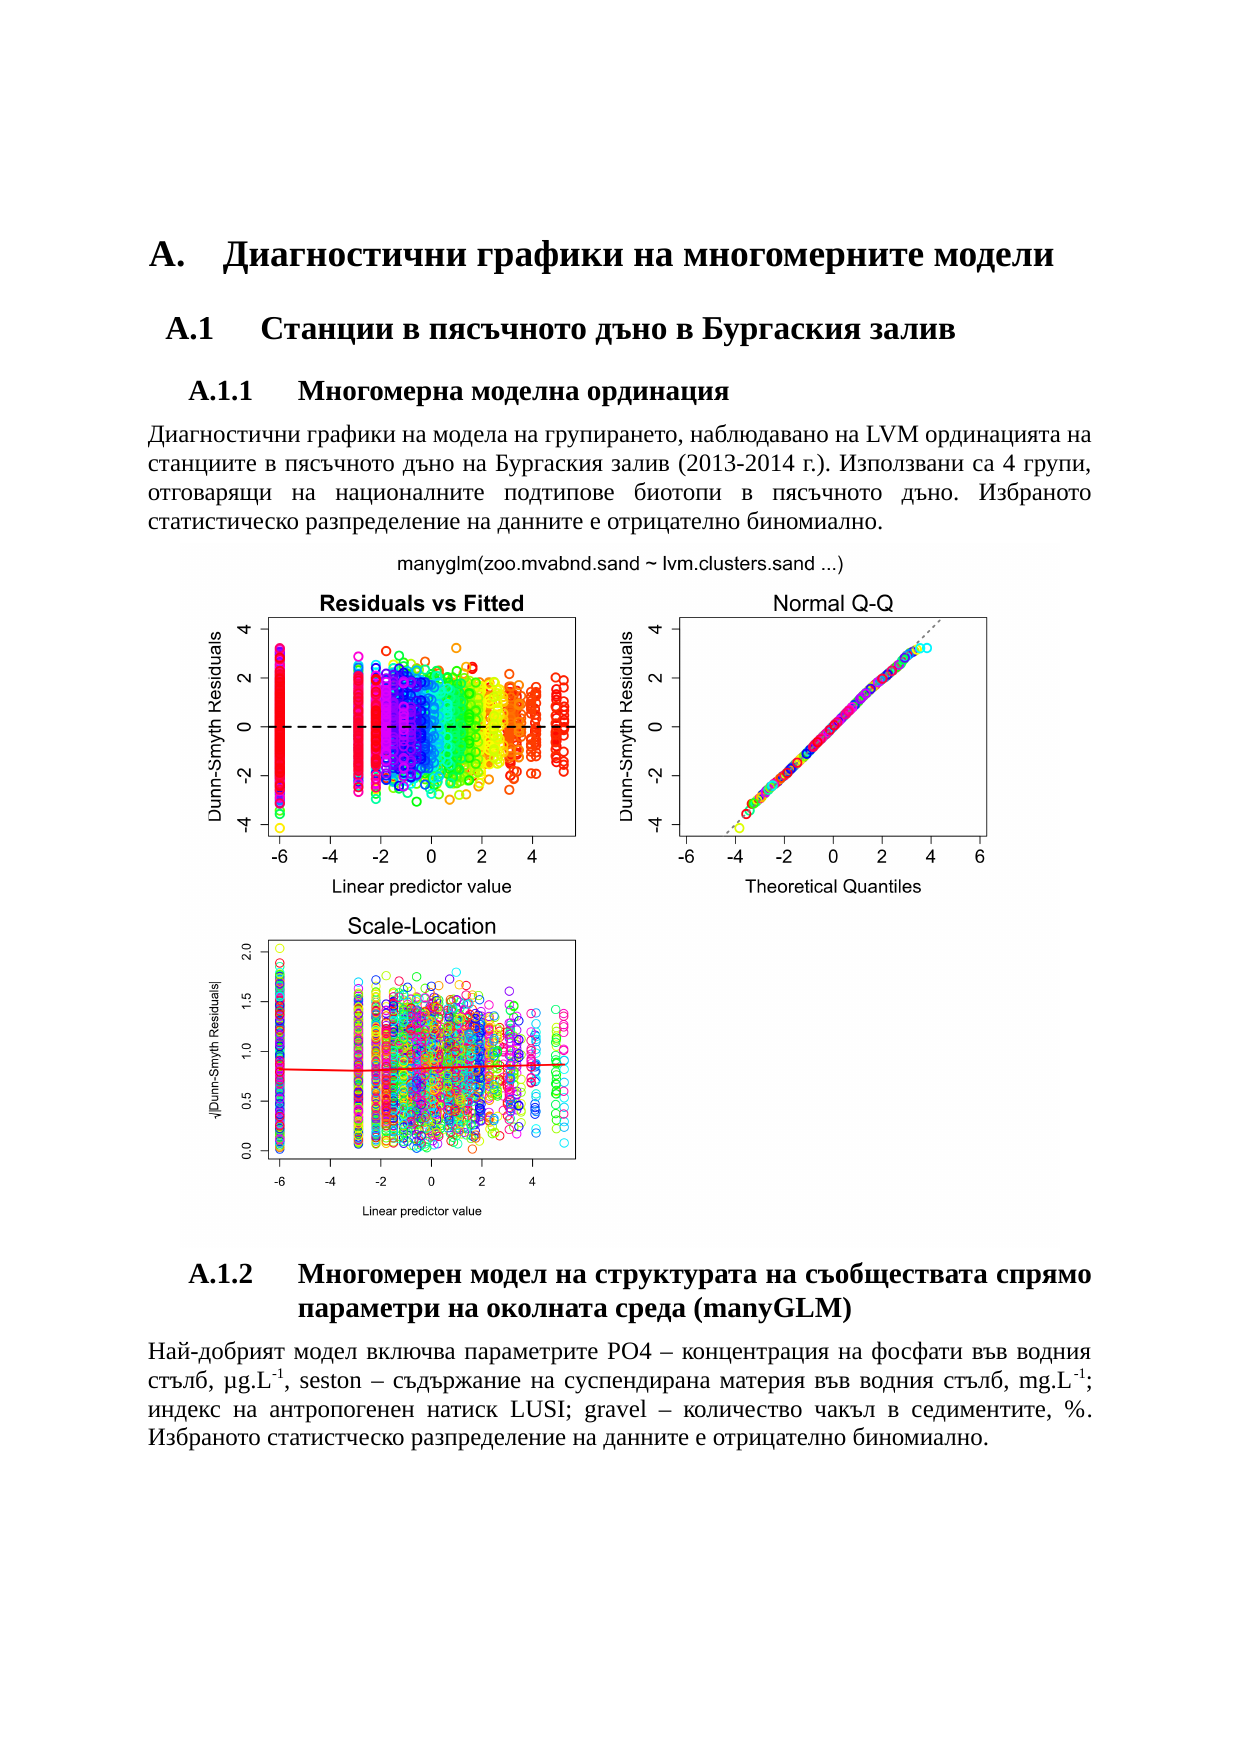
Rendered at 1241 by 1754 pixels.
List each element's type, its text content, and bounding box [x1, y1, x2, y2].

picture [180, 543, 1061, 1248]
subtitle Многомерна моделна ординация [260, 373, 1093, 407]
text Най-добрият модел включва параметрите PO4 – концентрация на фосфати във водния стълб, µg.L-1, seston – съдържание на суспендирана материя във водния стълб, mg.L-1; индекс на антропогенен натиск LUSI; gravel – количество чакъл в седиментите, %. Избраното статистческо разпределение на данните е отрицателно биномиално. [148, 1336, 1093, 1451]
subtitle Диагностични графики на многомерните модели [185, 232, 1093, 275]
text Диагностични графики на модела на групирането, наблюдавано на LVM ординацията на станциите в пясъчното дъно на Бургаския залив (2013-2014 г.). Използвани са 4 групи, отговарящи на националните подтипове биотопи в пясъчното дъно. Избраното статистическо разпределение на данните е отрицателно биномиално. [148, 419, 1093, 534]
subtitle Станции в пясъчното дъно в Бургаския залив [223, 308, 1093, 346]
subtitle Многомерен модел на структурата на съобществата спрямо параметри на околната среда (manyGLM) [260, 1119, 1093, 1324]
